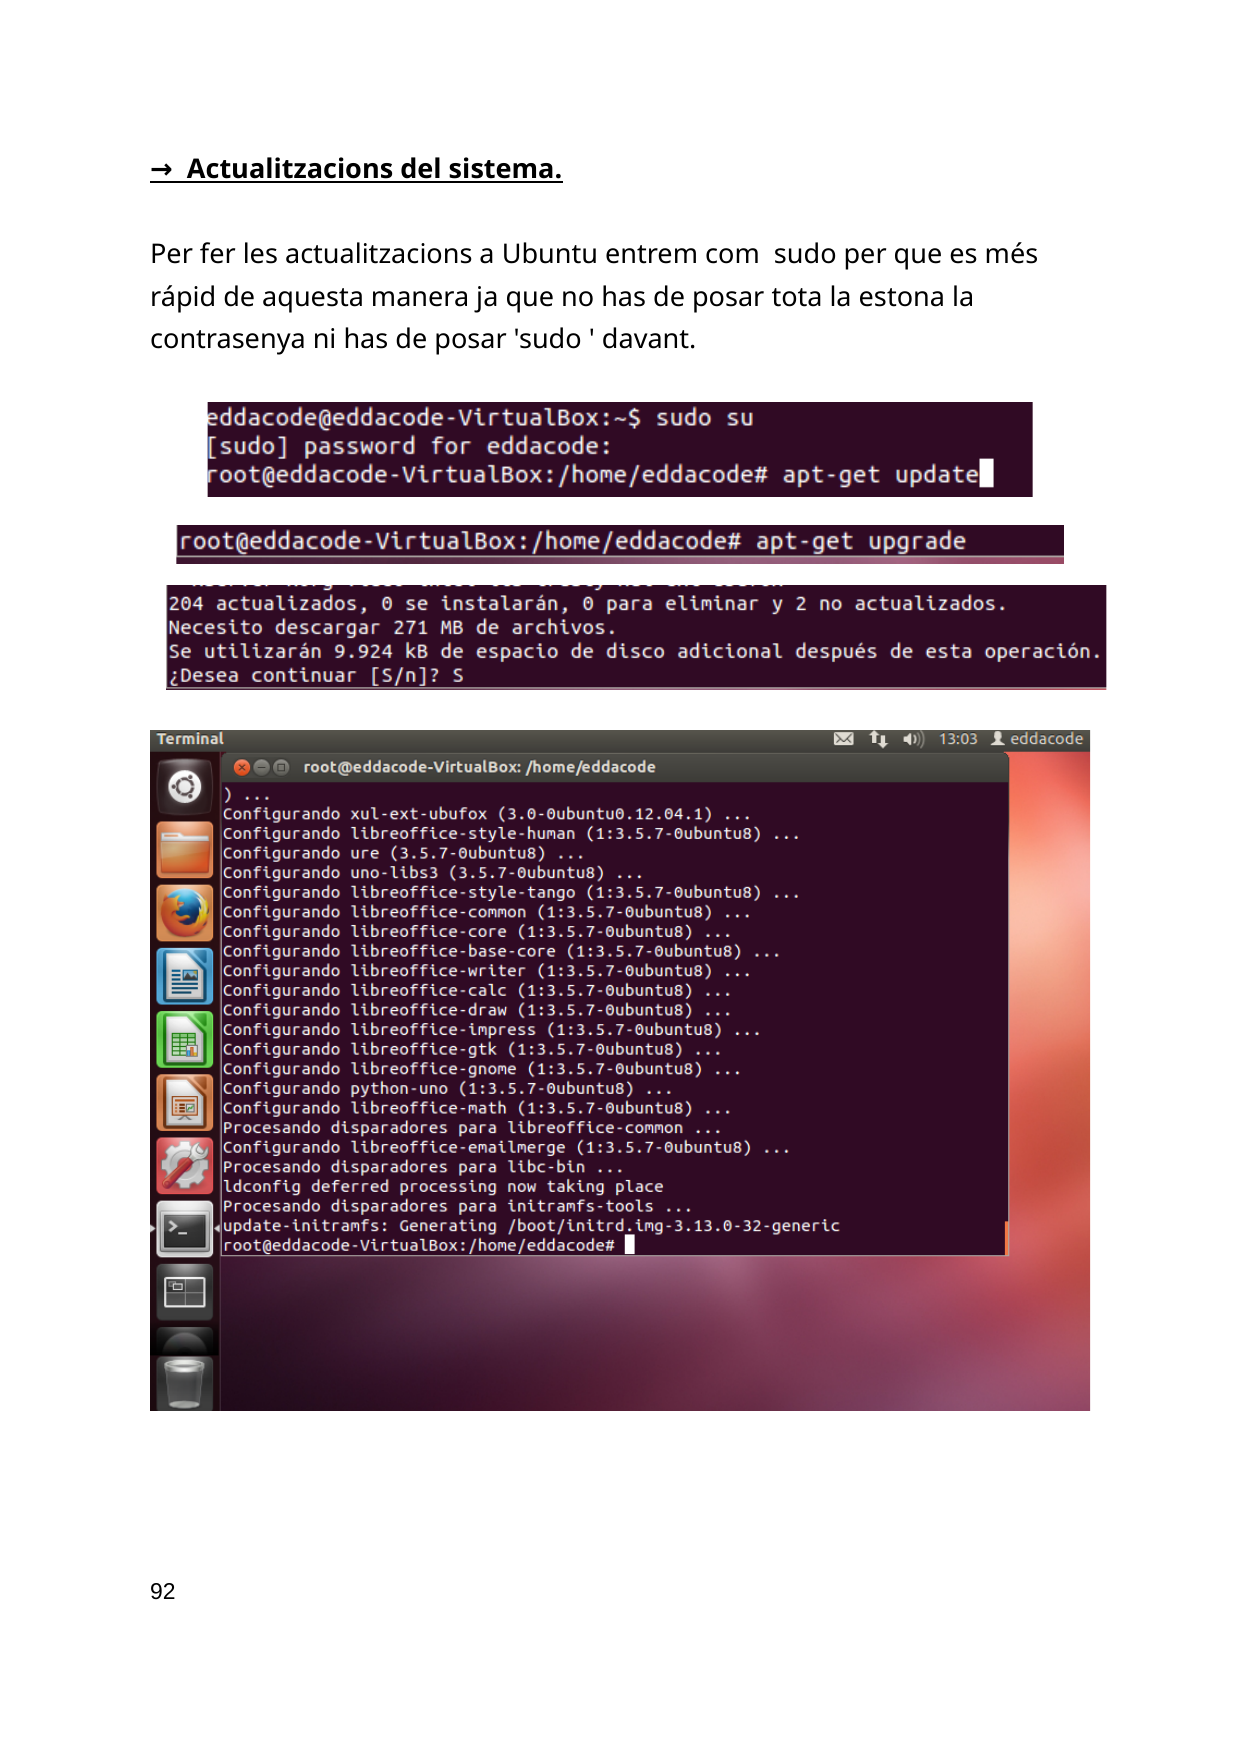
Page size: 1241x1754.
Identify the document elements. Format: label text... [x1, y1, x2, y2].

picture [207, 402, 1033, 497]
picture [176, 525, 1064, 564]
text Per fer les actualitzacions a Ubuntu entrem com sudo per que es més rápid de aquesta manera ja que no has de posar tota la estona la contrasenya ni has de posar 'sudo ' davant. [150, 235, 1090, 356]
text → Actualitzacions del sistema. [150, 150, 1090, 187]
picture [150, 730, 1091, 1411]
picture [166, 585, 1107, 690]
